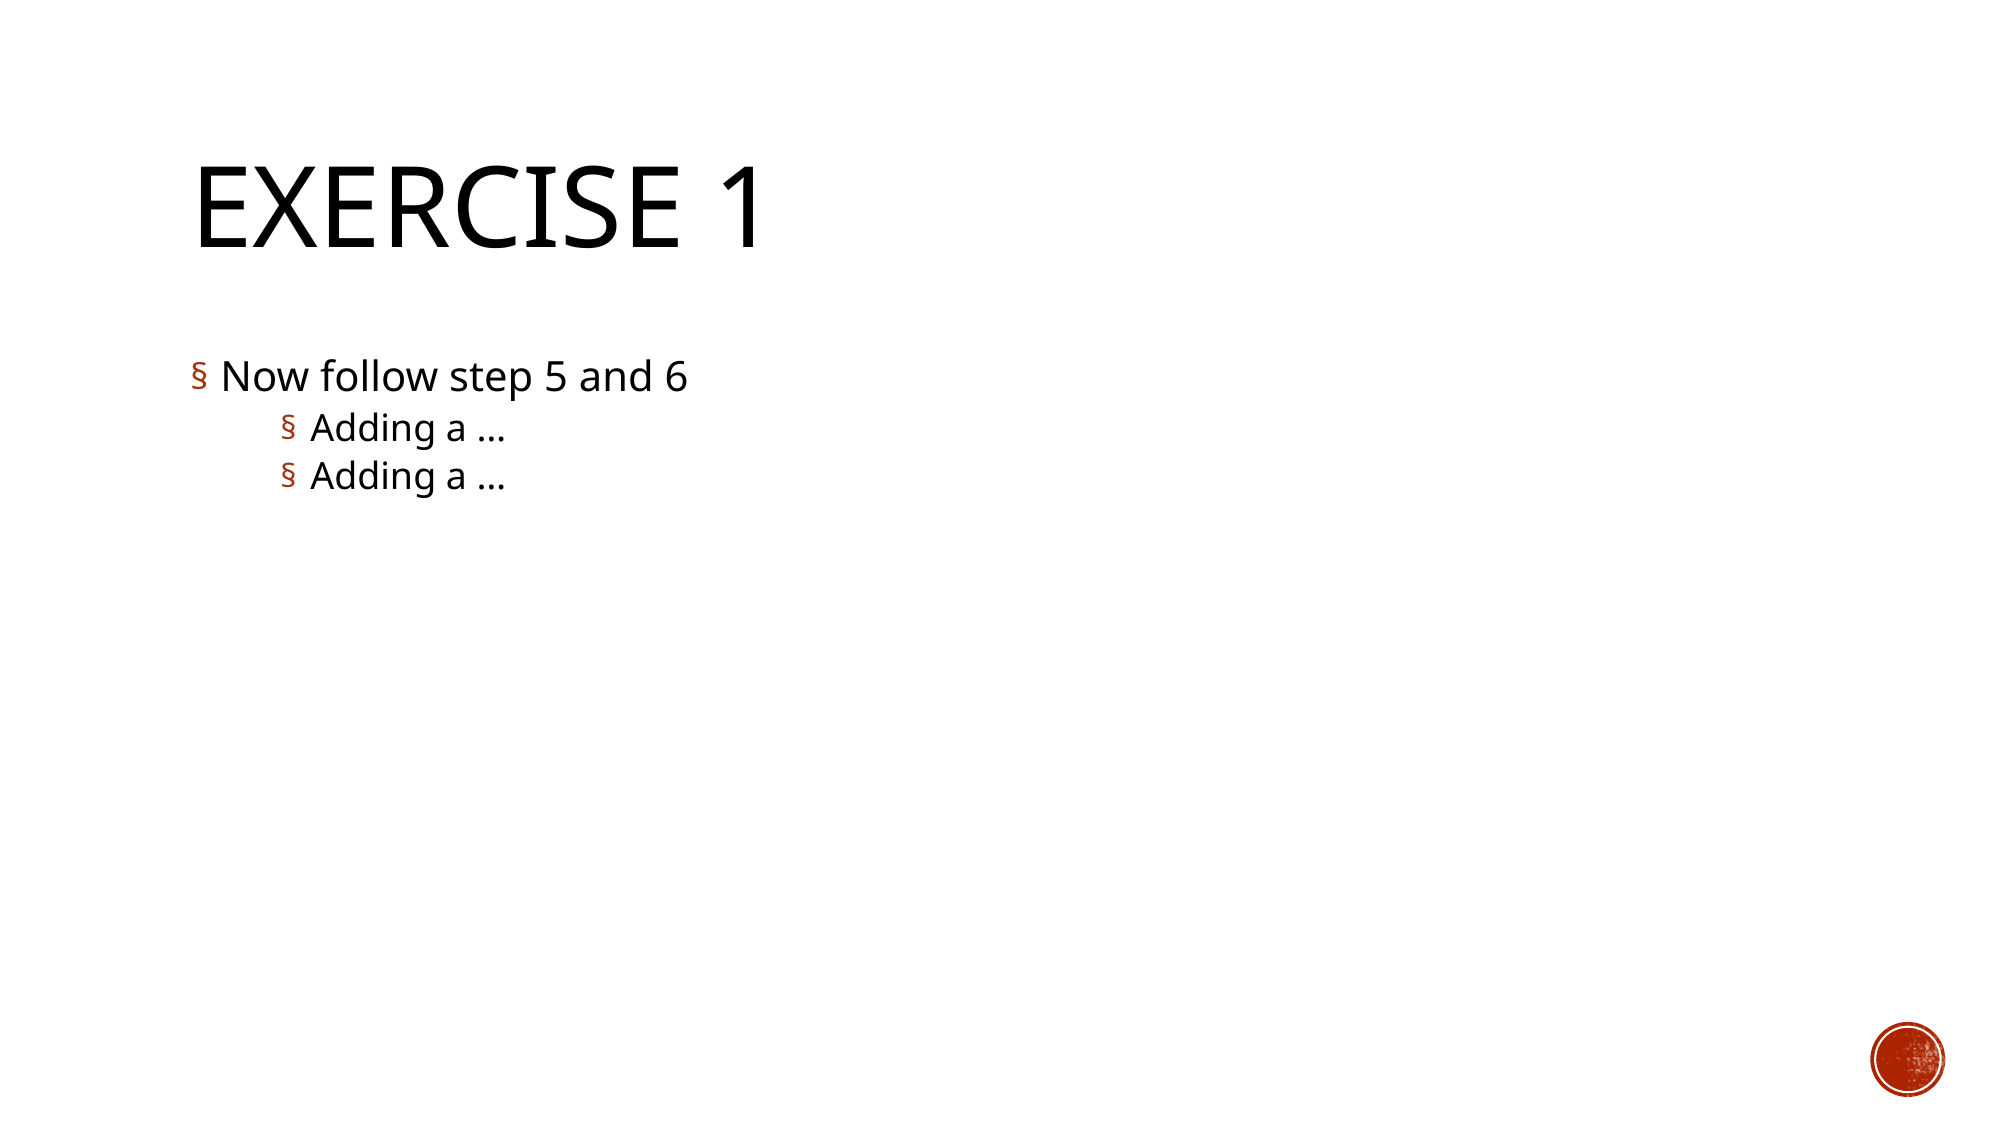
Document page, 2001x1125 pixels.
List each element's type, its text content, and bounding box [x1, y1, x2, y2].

title Exercise 1 [175, 79, 1826, 344]
list Now follow step 5 and 6 Adding a … Adding a … [175, 348, 1826, 1013]
